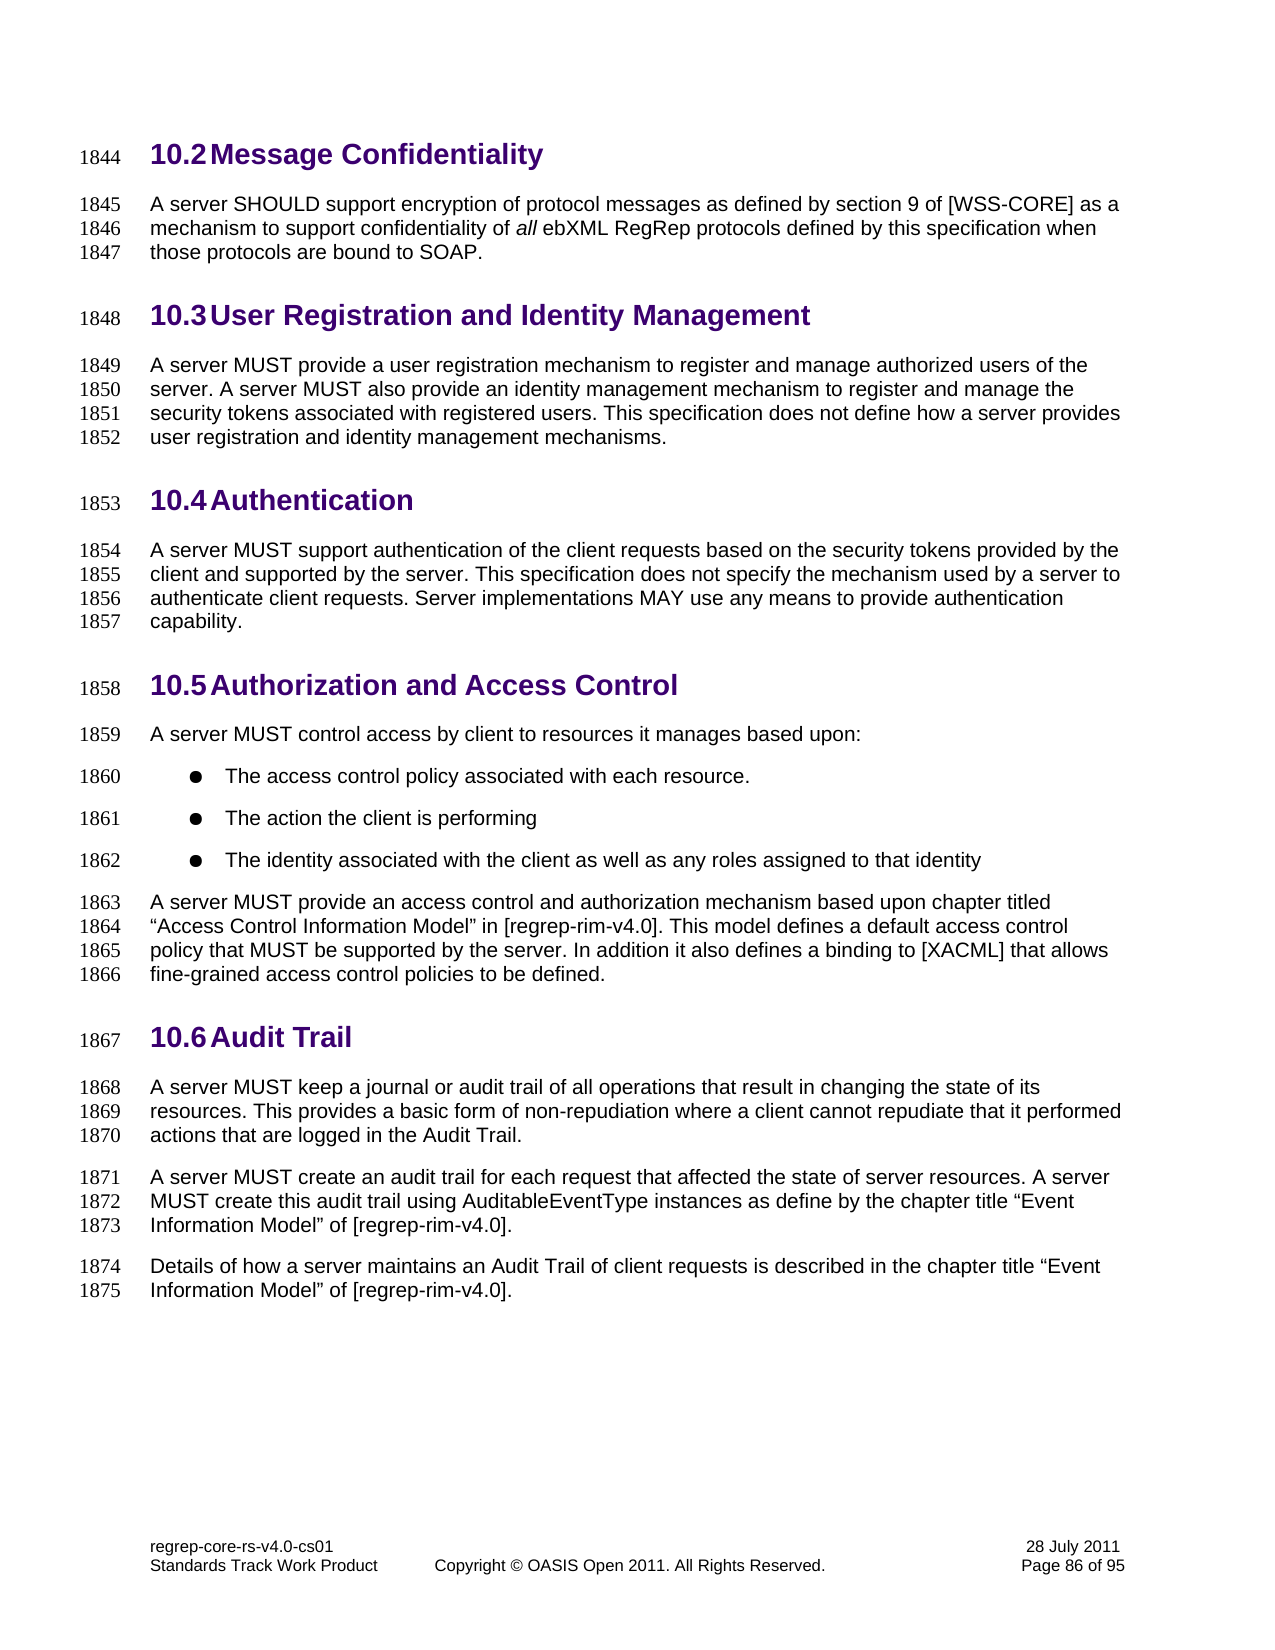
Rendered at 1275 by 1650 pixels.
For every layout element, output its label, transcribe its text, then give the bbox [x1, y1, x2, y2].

text Details of how a server maintains an Audit Trail of client requests is described in the chapter title “Event Information Model” of [regrep-rim-v4.0]. [150, 1254, 1125, 1302]
text A server MUST keep a journal or audit trail of all operations that result in changing the state of its resources. This provides a basic form of non-repudiation where a client cannot repudiate that it performed actions that are logged in the Audit Trail. [150, 1075, 1125, 1147]
subtitle User Registration and Identity Management [150, 298, 1125, 332]
text A server SHOULD support encryption of protocol messages as defined by section 9 of [WSS-CORE] as a mechanism to support confidentiality of all ebXML RegRep protocols defined by this specification when those protocols are bound to SOAP. [150, 192, 1125, 264]
text A server MUST provide a user registration mechanism to register and manage authorized users of the server. A server MUST also provide an identity management mechanism to register and manage the security tokens associated with registered users. This specification does not define how a server provides user registration and identity management mechanisms. [150, 353, 1125, 448]
list The access control policy associated with each resource. [187, 764, 1125, 788]
subtitle Audit Trail [150, 1020, 1125, 1054]
subtitle Authorization and Access Control [150, 668, 1125, 701]
text A server MUST provide an access control and authorization mechanism based upon chapter titled “Access Control Information Model” in [regrep-rim-v4.0]. This model defines a default access control policy that MUST be supported by the server. In addition it also defines a binding to [XACML] that allows fine-grained access control policies to be defined. [150, 890, 1125, 986]
subtitle Authentication [150, 483, 1125, 516]
list The identity associated with the client as well as any roles assigned to that identity [187, 848, 1125, 872]
list The action the client is performing [187, 806, 1125, 830]
text A server MUST create an audit trail for each request that affected the state of server resources. A server MUST create this audit trail using AuditableEventType instances as define by the chapter title “Event Information Model” of [regrep-rim-v4.0]. [150, 1164, 1125, 1236]
text A server MUST control access by client to resources it manages based upon: [150, 722, 1125, 746]
text A server MUST support authentication of the client requests based on the security tokens provided by the client and supported by the server. This specification does not specify the mechanism used by a server to authenticate client requests. Server implementations MAY use any means to provide authentication capability. [150, 537, 1125, 633]
subtitle Message Confidentiality [150, 137, 1125, 171]
